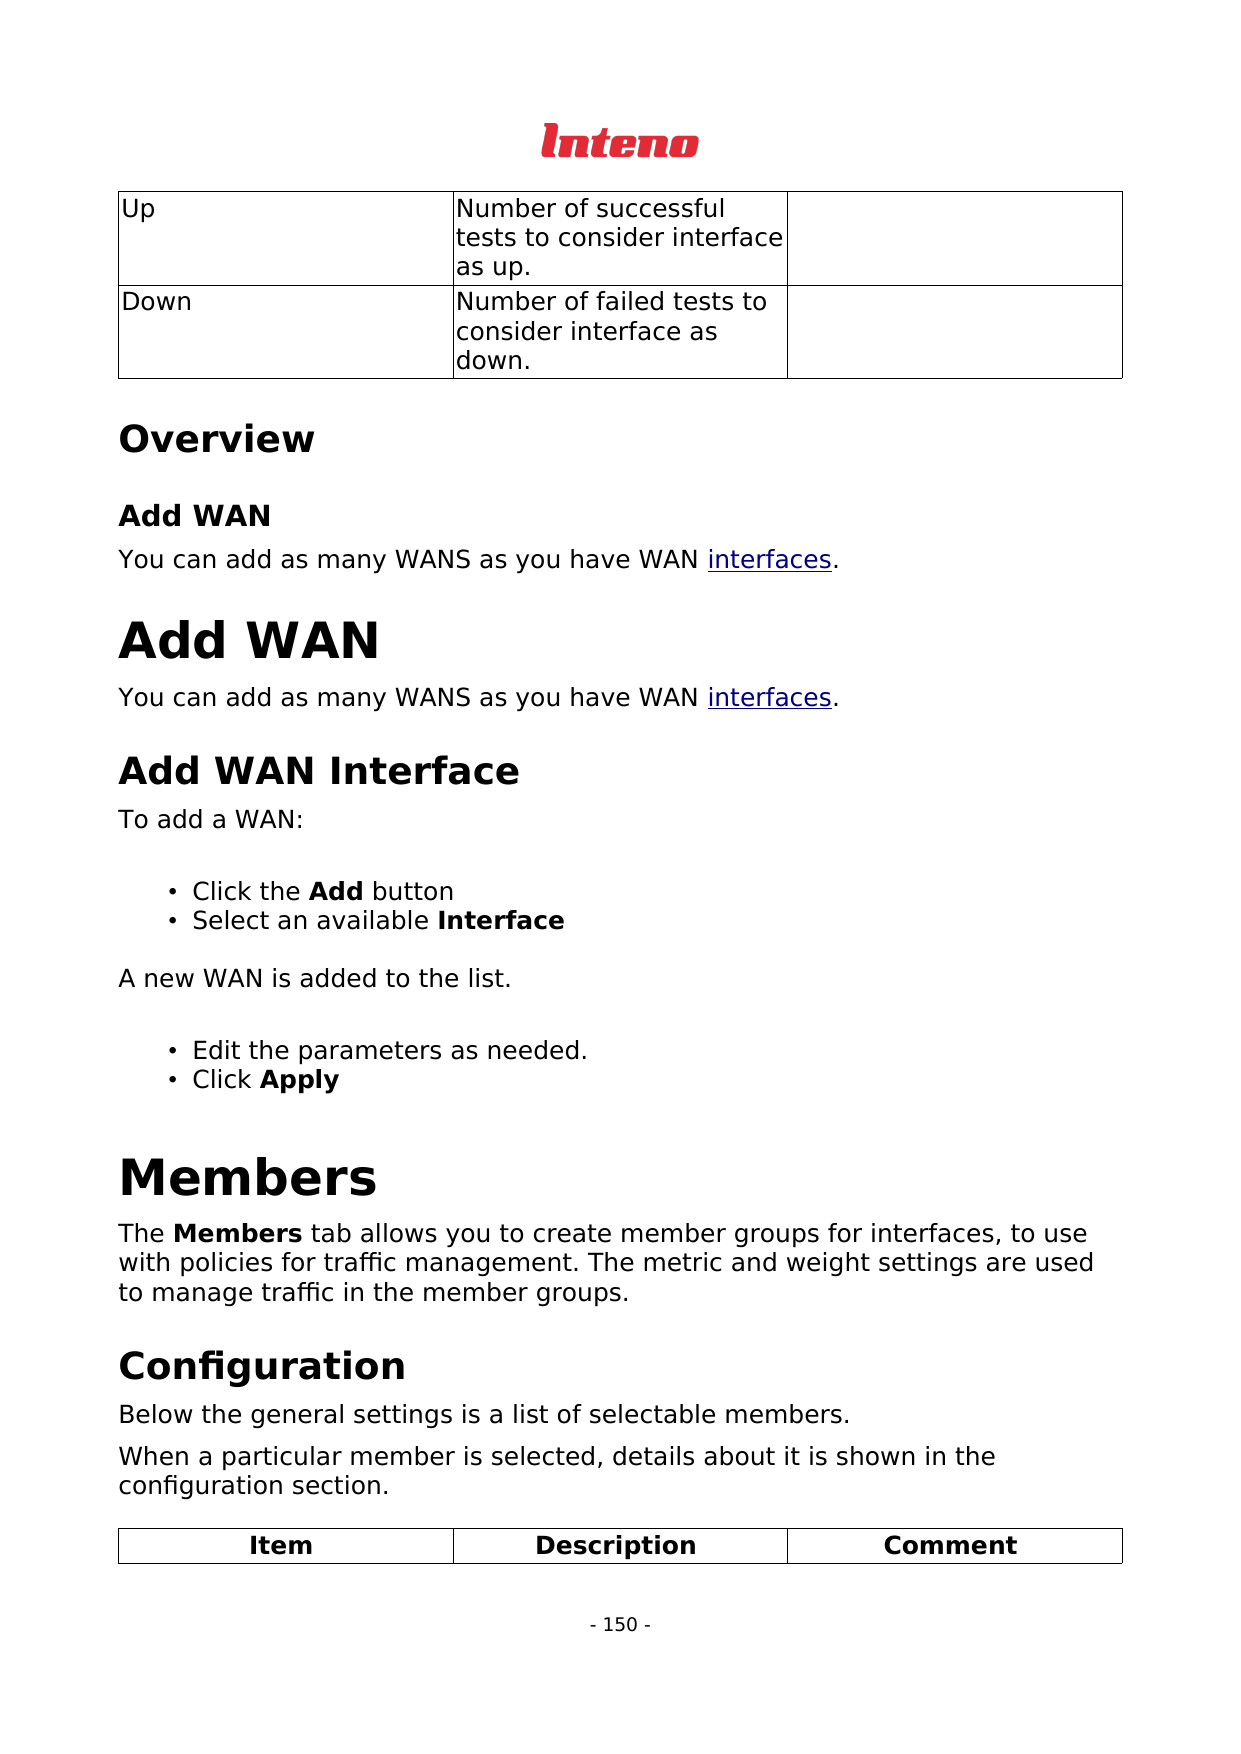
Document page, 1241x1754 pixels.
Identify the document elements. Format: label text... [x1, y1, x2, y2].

text A new WAN is added to the list. [118, 965, 1122, 994]
table_cell [788, 192, 1122, 284]
table_cell Number of successful tests to consider interface as up. [454, 192, 787, 284]
list Click the Add button [177, 877, 1122, 906]
text The Members tab allows you to create member groups for interfaces, to use with policies for traffic management. The metric and weight settings are used to manage traffic in the member groups. [118, 1219, 1122, 1307]
table_cell [788, 286, 1122, 378]
text When a particular member is selected, details about it is shown in the configuration section. [118, 1442, 1122, 1501]
text You can add as many WANS as you have WAN interfaces. [118, 546, 1122, 575]
text You can add as many WANS as you have WAN interfaces. [118, 683, 1122, 712]
table_cell Up [119, 192, 453, 284]
text To add a WAN: [118, 806, 1122, 835]
subtitle Add WAN [118, 612, 1122, 670]
list Click Apply [177, 1065, 1122, 1094]
list Edit the parameters as needed. [177, 1036, 1122, 1065]
table_header Comment [788, 1529, 1122, 1563]
table_header Description [454, 1529, 787, 1563]
picture [531, 118, 709, 162]
subtitle Add WAN Interface [118, 749, 1122, 793]
subtitle Overview [118, 418, 1122, 462]
table_cell Number of failed tests to consider interface as down. [454, 286, 787, 378]
text Below the general settings is a list of selectable members. [118, 1401, 1122, 1430]
subtitle Add WAN [118, 499, 1122, 533]
list Select an available Interface [177, 906, 1122, 935]
subtitle Configuration [118, 1344, 1122, 1388]
subtitle Members [118, 1149, 1122, 1207]
table_cell Down [119, 286, 453, 378]
table_header Item [119, 1529, 453, 1563]
